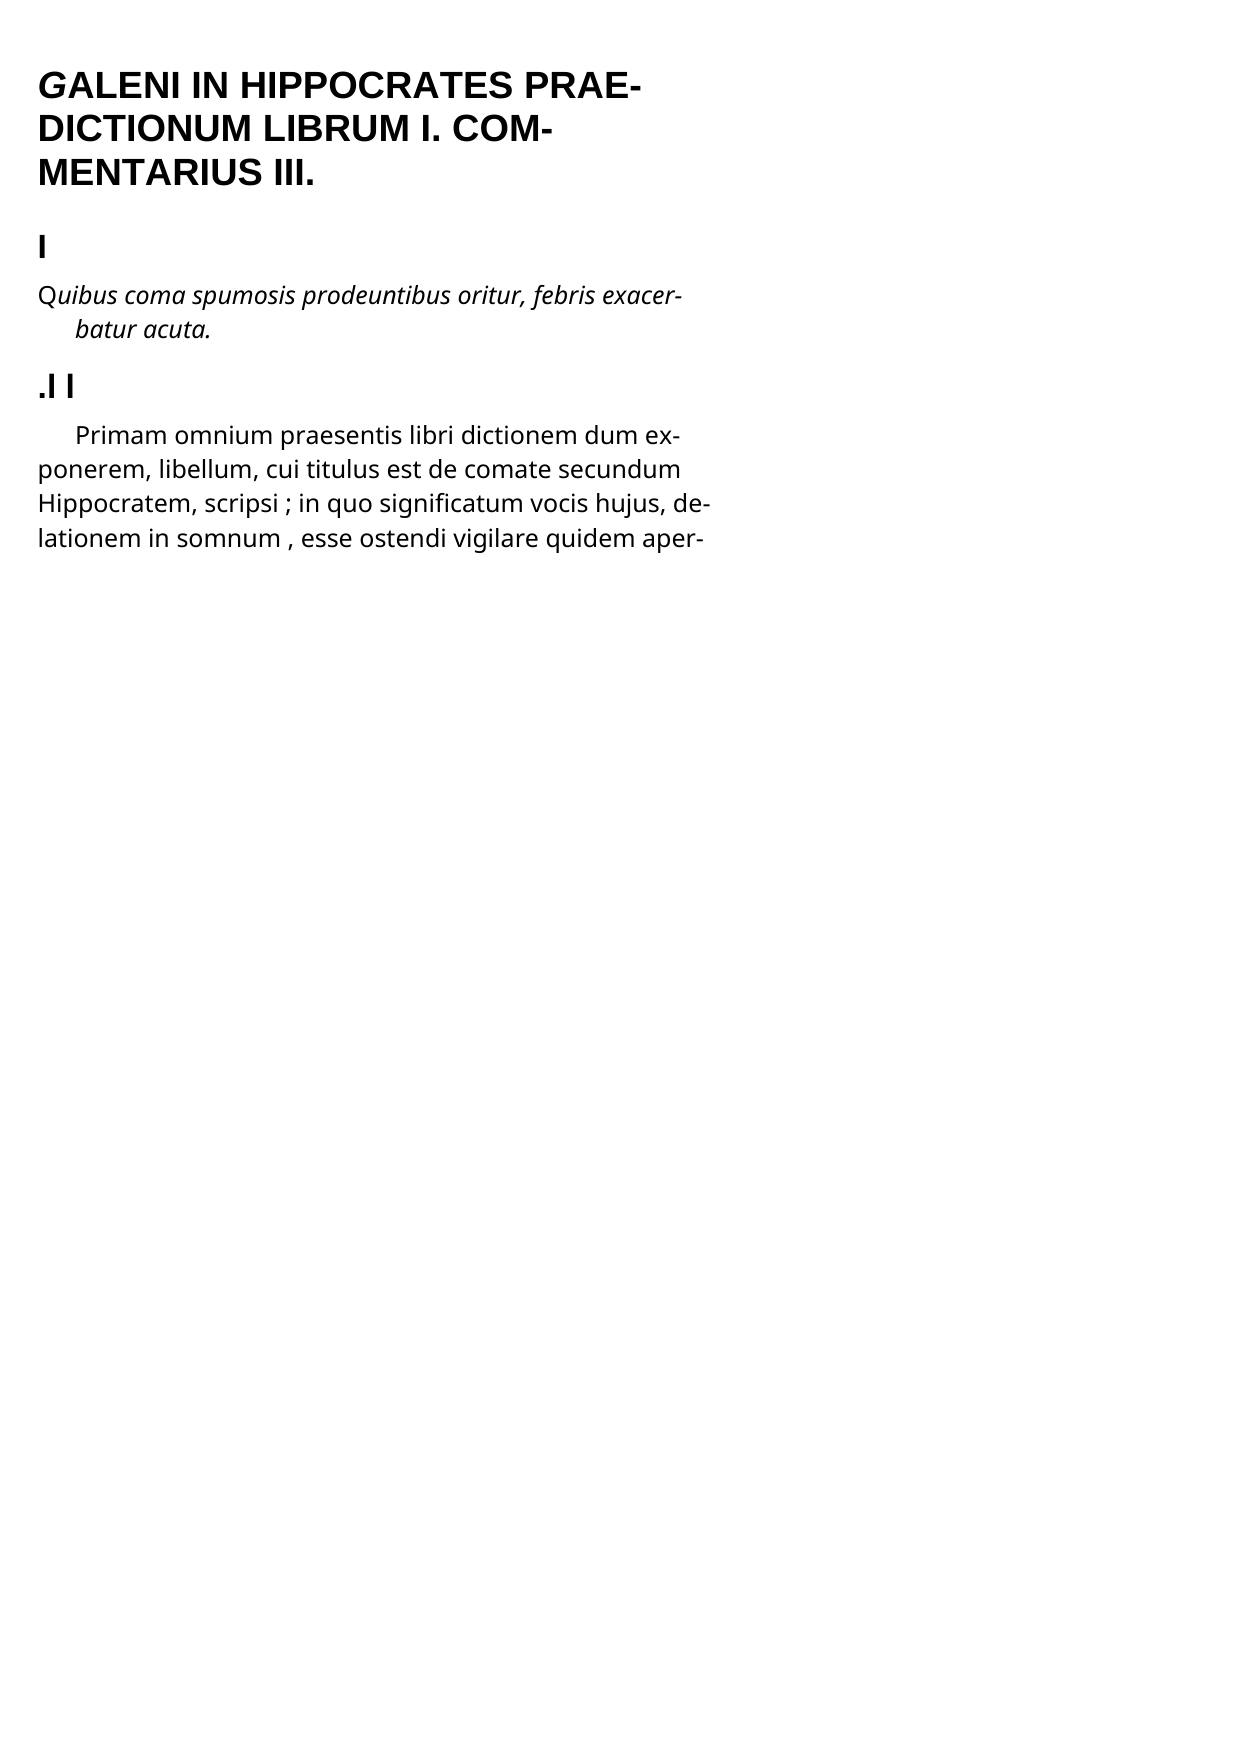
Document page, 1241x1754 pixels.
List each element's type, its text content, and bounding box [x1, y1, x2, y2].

subtitle .l l [37, 367, 1203, 406]
subtitle I [37, 227, 1203, 265]
subtitle GALENI IN HIPPOCRATES PRAE- DICTIONUM LIBRUM I. COM- MENTARIUS III. [37, 62, 1203, 193]
text Quibus coma spumosis prodeuntibus oritur, febris exacer- batur acuta. [37, 278, 1203, 346]
text Primam omnium praesentis libri dictionem dum ex- ponerem, libellum, cui titulus est de comate secundum Hippocratem, scripsi ; in quo significatum vocis hujus, de- lationem in somnum , esse ostendi vigilare quidem aper- [37, 418, 1203, 554]
